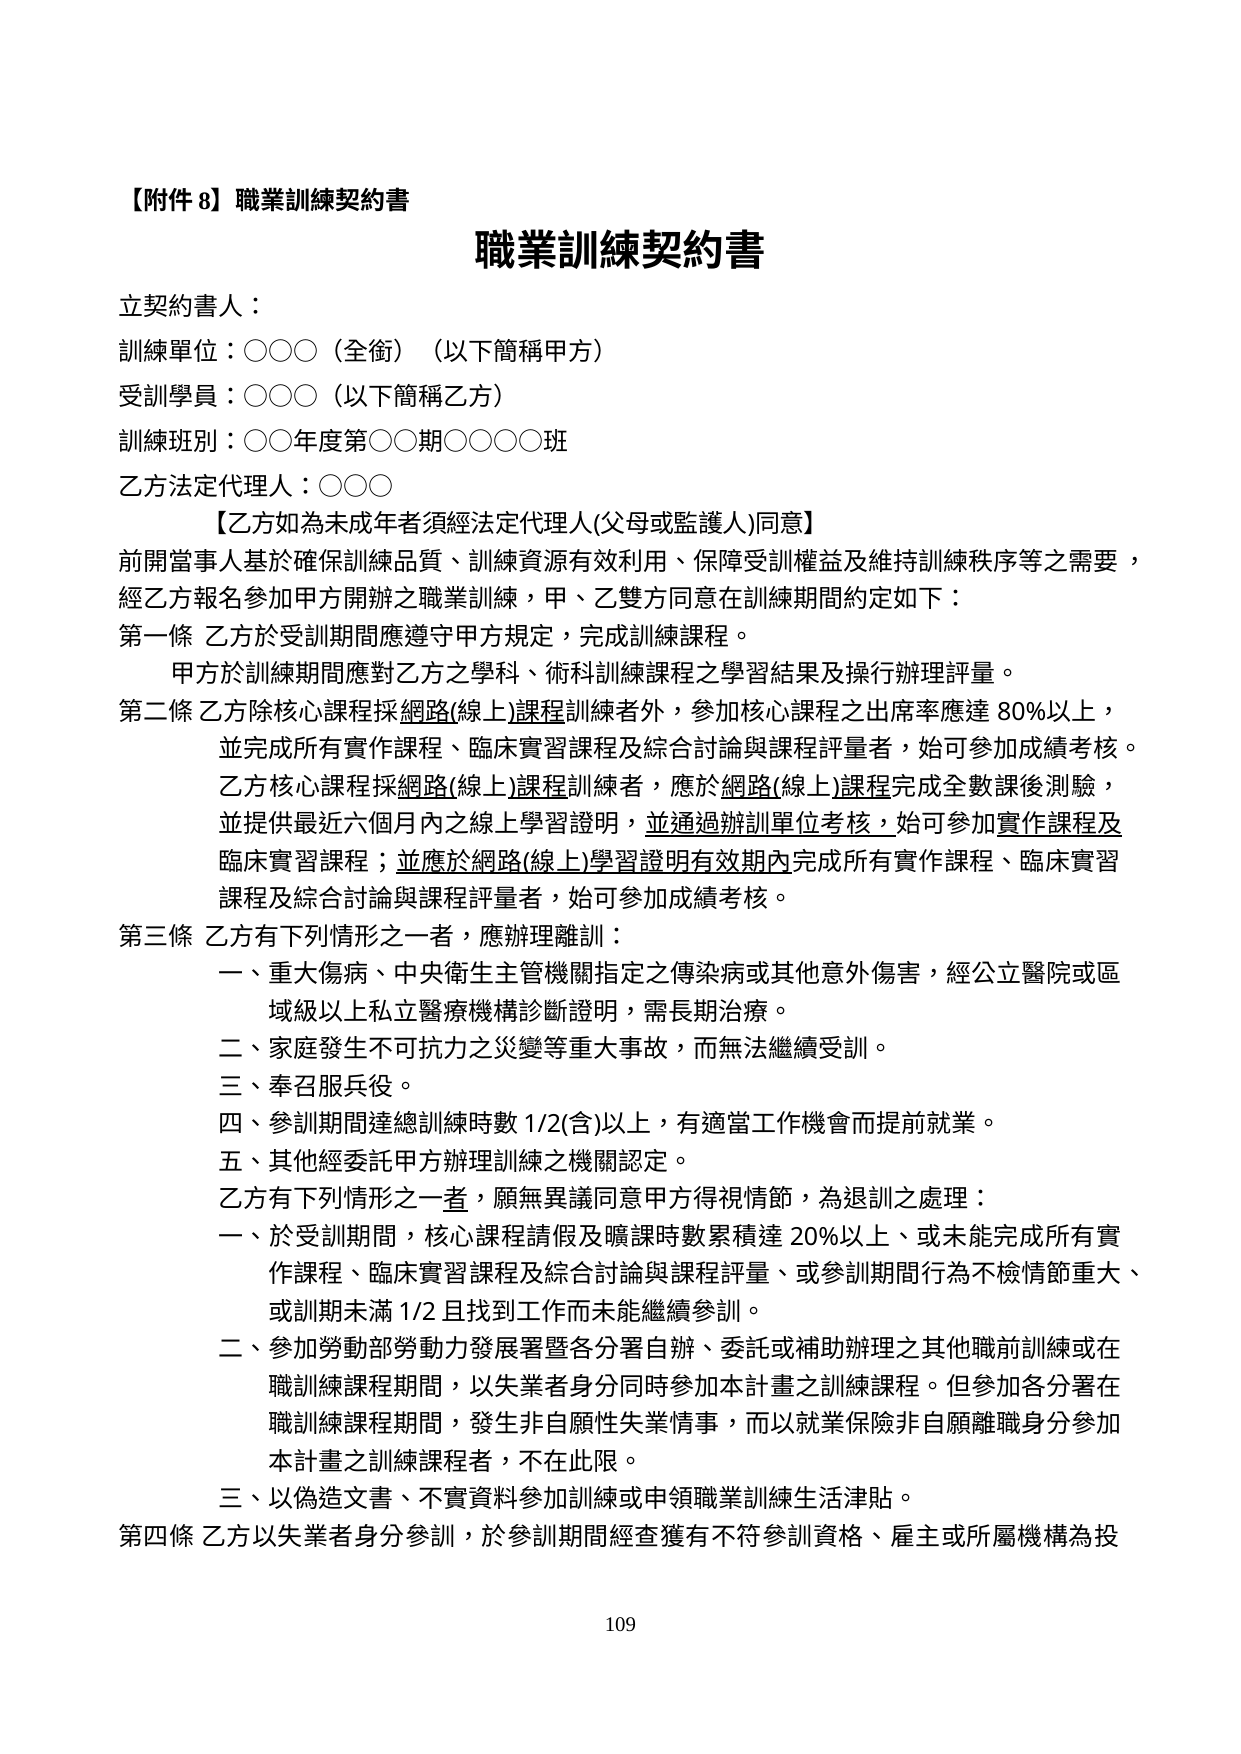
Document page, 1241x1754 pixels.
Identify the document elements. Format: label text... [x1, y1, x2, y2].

text 第四條 乙方以失業者身分參訓，於參訓期間經查獲有不符參訓資格、雇主或所屬機構為投 [118, 1515, 1122, 1553]
text 二、家庭發生不可抗力之災變等重大事故，而無法繼續受訓。 [218, 1028, 1122, 1065]
text 前開當事人基於確保訓練品質、訓練資源有效利用、保障受訓權益及維持訓練秩序等之需要，經乙方報名參加甲方開辦之職業訓練，甲、乙雙方同意在訓練期間約定如下： [118, 540, 1122, 615]
text 五、其他經委託甲方辦理訓練之機關認定。 [218, 1140, 1122, 1178]
text 第三條 乙方有下列情形之一者，應辦理離訓： [118, 915, 1122, 953]
text 二、參加勞動部勞動力發展署暨各分署自辦、委託或補助辦理之其他職前訓練或在職訓練課程期間，以失業者身分同時參加本計畫之訓練課程。但參加各分署在職訓練課程期間，發生非自願性失業情事，而以就業保險非自願離職身分參加本計畫之訓練課程者，不在此限。 [218, 1328, 1122, 1478]
text 一、重大傷病、中央衛生主管機關指定之傳染病或其他意外傷害，經公立醫院或區域級以上私立醫療機構診斷證明，需長期治療。 [218, 953, 1122, 1028]
text 一、於受訓期間，核心課程請假及曠課時數累積達20%以上、或未能完成所有實作課程、臨床實習課程及綜合討論與課程評量、或參訓期間行為不檢情節重大、或訓期未滿1/2且找到工作而未能繼續參訓。 [218, 1215, 1122, 1328]
text 乙方核心課程採網路(線上)課程訓練者，應於網路(線上)課程完成全數課後測驗，並提供最近六個月內之線上學習證明，並通過辦訓單位考核，始可參加實作課程及臨床實習課程；並應於網路(線上)學習證明有效期內完成所有實作課程、臨床實習課程及綜合討論與課程評量者，始可參加成績考核。 [218, 765, 1122, 915]
text 乙方有下列情形之一者，願無異議同意甲方得視情節，為退訓之處理： [218, 1178, 1122, 1215]
text 【附件8】職業訓練契約書 [118, 180, 1122, 217]
text 訓練班別：○○年度第○○期○○○○班 [118, 420, 1122, 458]
text 三、以偽造文書、不實資料參加訓練或申領職業訓練生活津貼。 [218, 1478, 1122, 1515]
text 職業訓練契約書 [118, 217, 1122, 278]
text 第二條 乙方除核心課程採網路(線上)課程訓練者外，參加核心課程之出席率應達80%以上，並完成所有實作課程、臨床實習課程及綜合討論與課程評量者，始可參加成績考核。 [118, 690, 1122, 765]
text 乙方法定代理人：○○○ 【乙方如為未成年者須經法定代理人(父母或監護人)同意】 [118, 465, 1122, 540]
text 立契約書人： [118, 285, 1122, 323]
text 三、奉召服兵役。 [218, 1065, 1122, 1103]
text 四、參訓期間達總訓練時數1/2(含)以上，有適當工作機會而提前就業。 [218, 1103, 1122, 1140]
text 第一條 乙方於受訓期間應遵守甲方規定，完成訓練課程。 [118, 615, 1122, 653]
text 甲方於訓練期間應對乙方之學科、術科訓練課程之學習結果及操行辦理評量。 [118, 653, 1122, 690]
text 受訓學員：○○○（以下簡稱乙方） [118, 375, 1122, 413]
text 訓練單位：○○○（全銜）（以下簡稱甲方） [118, 330, 1122, 368]
